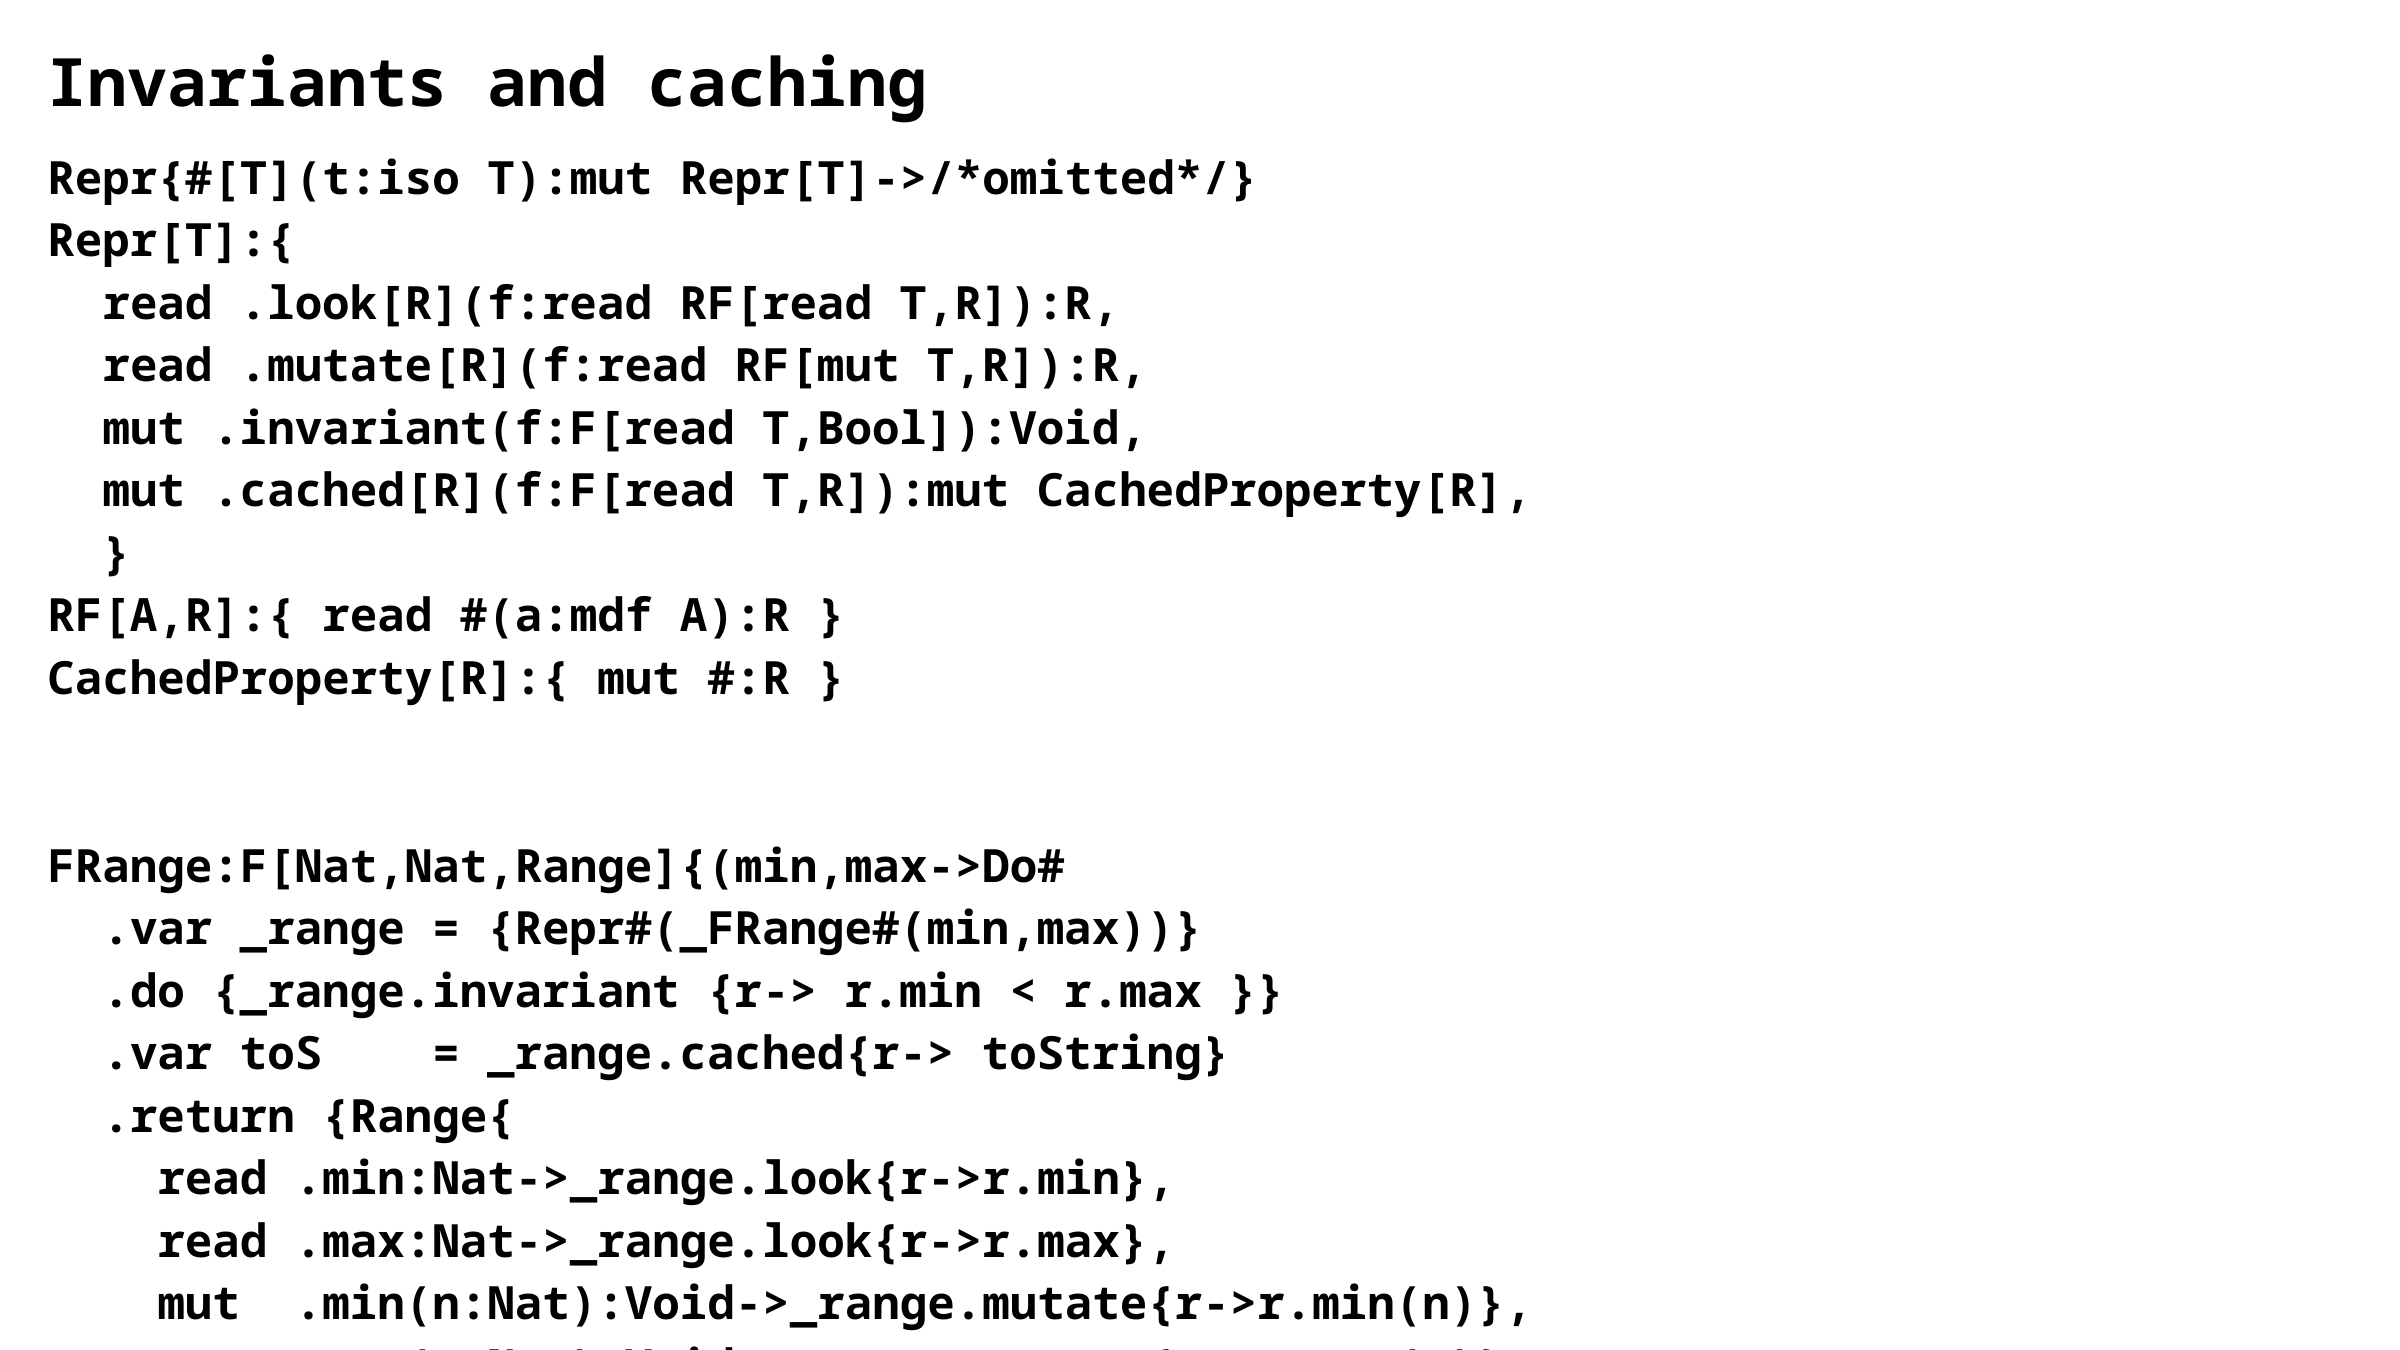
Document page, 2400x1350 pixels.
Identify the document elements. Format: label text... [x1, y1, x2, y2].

text_box Invariants and caching Repr{#[T](t:iso T):mut Repr[T]->/*omitted*/} Repr[T]:{ read .look[R](f:read RF[read T,R]):R, read .mutate[R](f:read RF[mut T,R]):R, mut .invariant(f:F[read T,Bool]):Void, mut .cached[R](f:F[read T,R]):mut CachedProperty[R], } RF[A,R]:{ read #(a:mdf A):R } CachedProperty[R]:{ mut #:R } FRange:F[Nat,Nat,Range]{(min,max->Do# .var _range = {Repr#(_FRange#(min,max))} .do {_range.invariant {r-> r.min < r.max }} .var toS = _range.cached{r-> toString} .return {Range{ read .min:Nat->_range.look{r->r.min}, read .max:Nat->_range.look{r->r.max}, mut .min(n:Nat):Void->_range.mutate{r->r.min(n)}, mut .max(n:Nat):Void->_range.mutate{r->r.max(n)}, read .toS:Str->toS#//cached }} } [32, 27, 2358, 1350]
